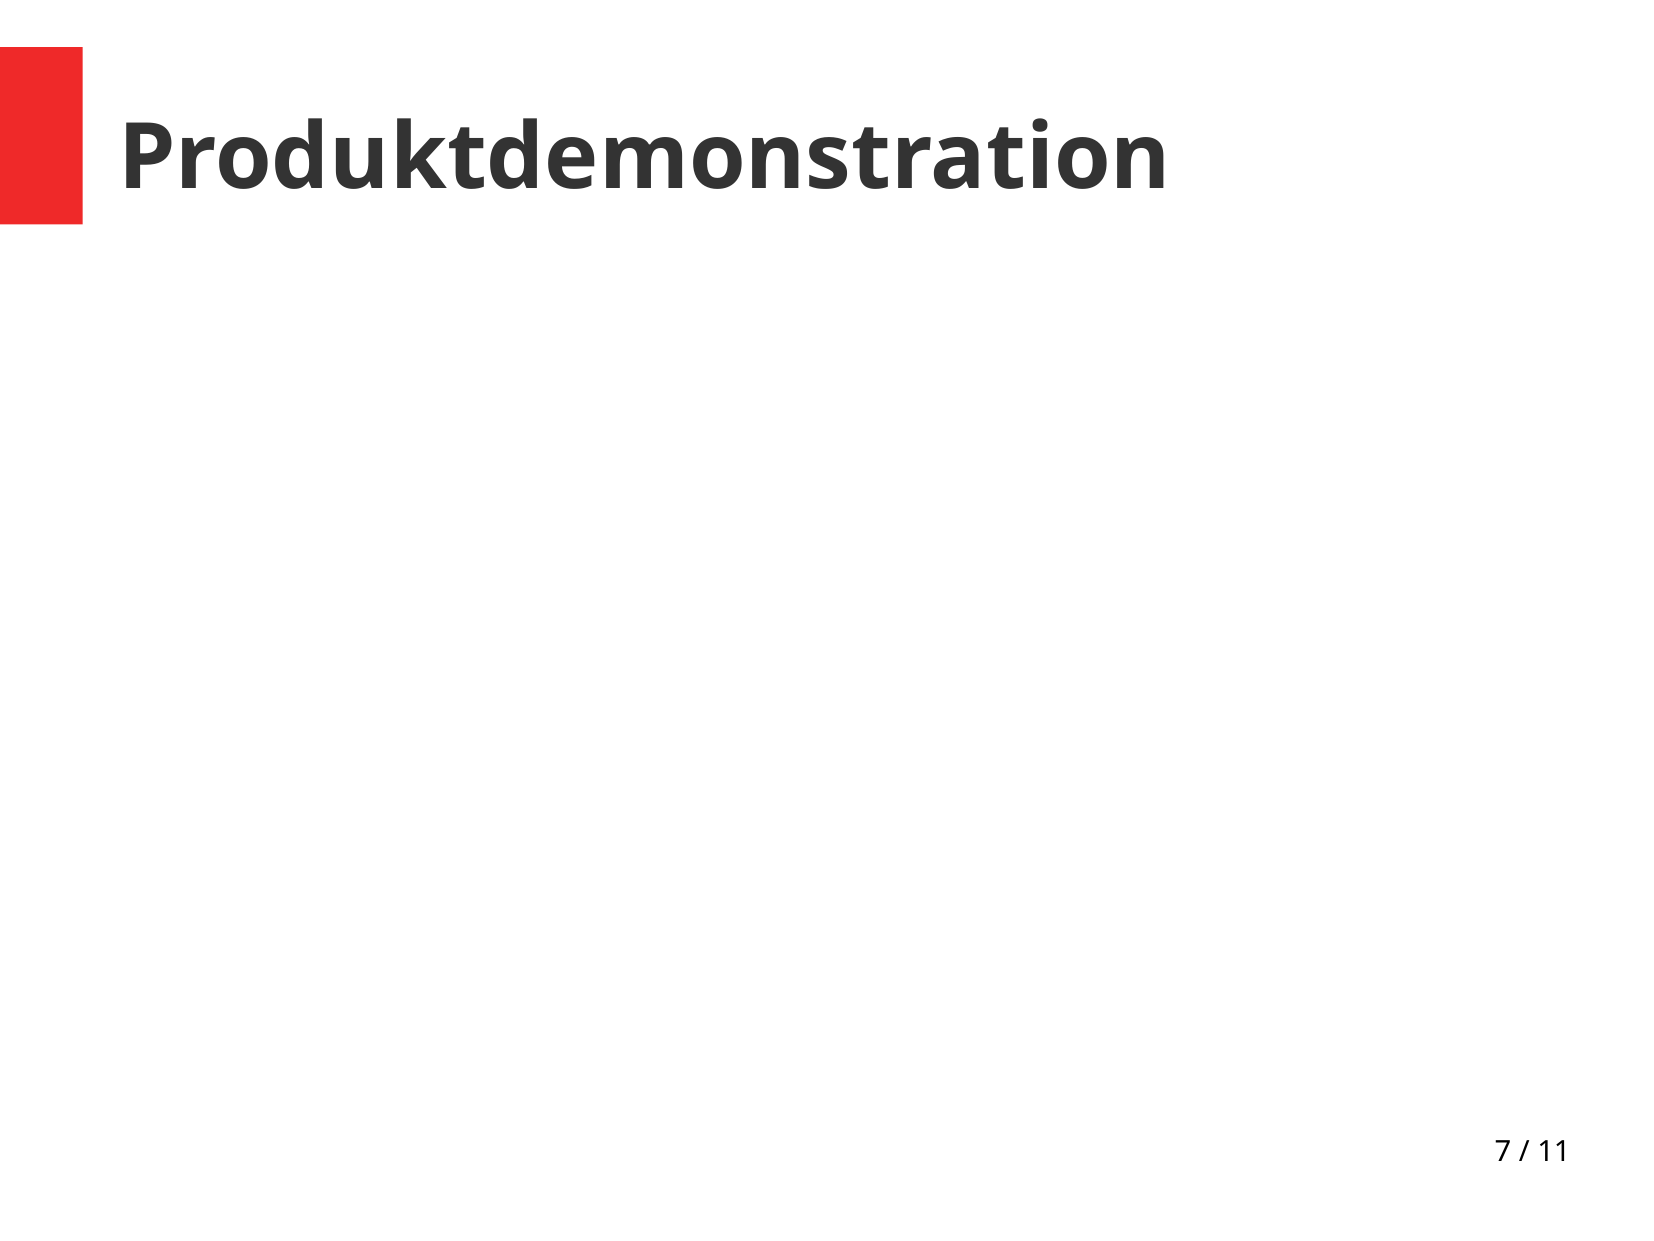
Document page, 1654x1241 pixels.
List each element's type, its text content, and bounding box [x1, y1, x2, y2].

title Produktdemonstration [118, 49, 1571, 257]
